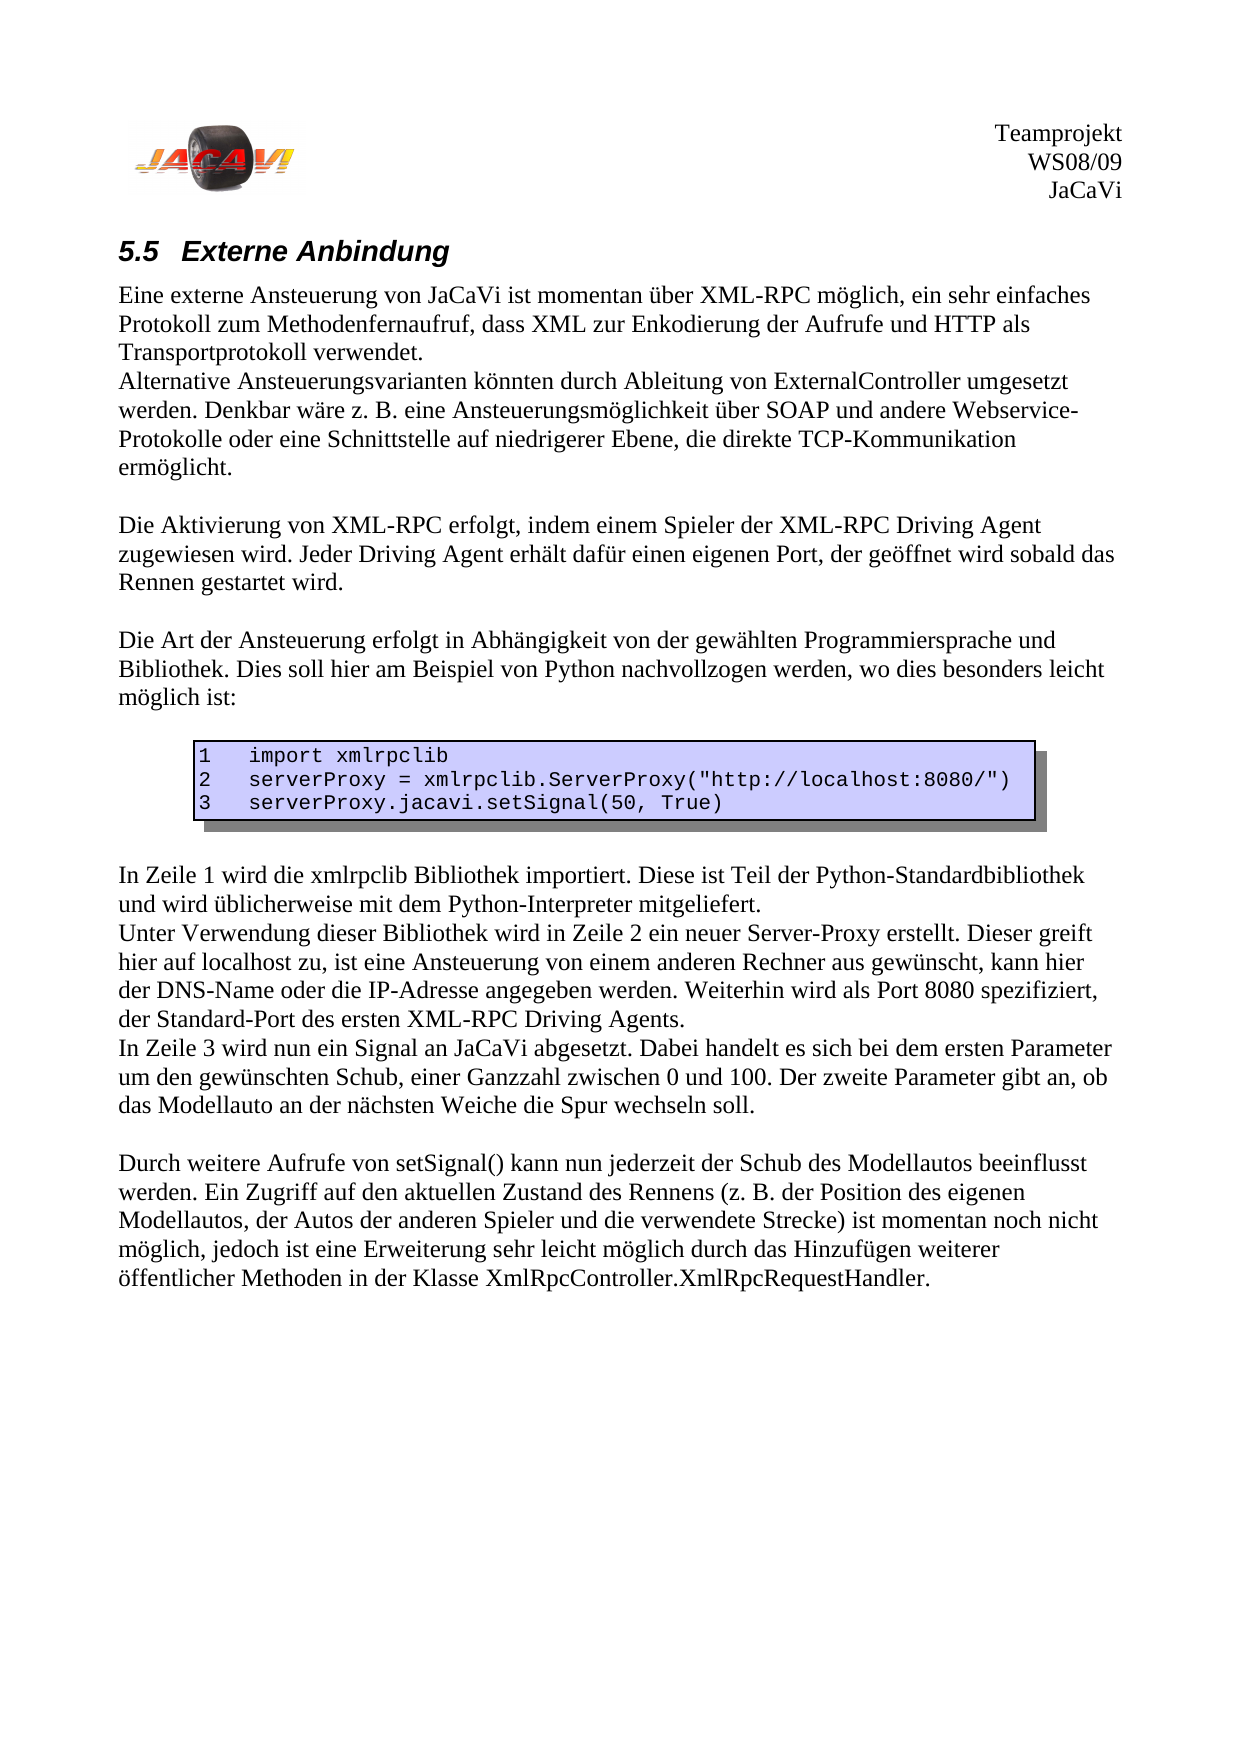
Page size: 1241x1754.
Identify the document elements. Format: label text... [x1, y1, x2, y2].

text In Zeile 1 wird die xmlrpclib Bibliothek importiert. Diese ist Teil der Python-Standardbibliothek und wird üblicherweise mit dem Python-Interpreter mitgeliefert. [118, 860, 1122, 918]
text Die Art der Ansteuerung erfolgt in Abhängigkeit von der gewählten Programmiersprache und Bibliothek. Dies soll hier am Beispiel von Python nachvollzogen werden, wo dies besonders leicht möglich ist: [118, 625, 1122, 711]
text In Zeile 3 wird nun ein Signal an JaCaVi abgesetzt. Dabei handelt es sich bei dem ersten Parameter um den gewünschten Schub, einer Ganzzahl zwischen 0 und 100. Der zweite Parameter gibt an, ob das Modellauto an der nächsten Weiche die Spur wechseln soll. [118, 1033, 1122, 1119]
text Alternative Ansteuerungsvarianten könnten durch Ableitung von ExternalController umgesetzt werden. Denkbar wäre z. B. eine Ansteuerungsmöglichkeit über SOAP und andere Webservice-Protokolle oder eine Schnittstelle auf niedrigerer Ebene, die direkte TCP-Kommunikation ermöglicht. [118, 366, 1122, 481]
text Unter Verwendung dieser Bibliothek wird in Zeile 2 ein neuer Server-Proxy erstellt. Dieser greift hier auf localhost zu, ist eine Ansteuerung von einem anderen Rechner aus gewünscht, kann hier der DNS-Name oder die IP-Adresse angegeben werden. Weiterhin wird als Port 8080 spezifiziert, der Standard-Port des ersten XML-RPC Driving Agents. [118, 918, 1122, 1033]
text 1 import xmlrpclib [195, 742, 1034, 763]
text Durch weitere Aufrufe von setSignal() kann nun jederzeit der Schub des Modellautos beeinflusst werden. Ein Zugriff auf den aktuellen Zustand des Rennens (z. B. der Position des eigenen Modellautos, der Autos der anderen Spieler und die verwendete Strecke) ist momentan noch nicht möglich, jedoch ist eine Erweiterung sehr leicht möglich durch das Hinzufügen weiterer öffentlicher Methoden in der Klasse XmlRpcController.XmlRpcRequestHandler. [118, 1148, 1122, 1292]
text Eine externe Ansteuerung von JaCaVi ist momentan über XML-RPC möglich, ein sehr einfaches Protokoll zum Methodenfernaufruf, dass XML zur Enkodierung der Aufrufe und HTTP als Transportprotokoll verwendet. [118, 280, 1122, 366]
picture [128, 120, 307, 195]
subtitle Externe Anbindung [118, 234, 1122, 267]
text 3 serverProxy.jacavi.setSignal(50, True) [195, 787, 1034, 819]
text 2 serverProxy = xmlrpclib.ServerProxy("http://localhost:8080/") [195, 763, 1034, 787]
text Die Aktivierung von XML-RPC erfolgt, indem einem Spieler der XML-RPC Driving Agent zugewiesen wird. Jeder Driving Agent erhält dafür einen eigenen Port, der geöffnet wird sobald das Rennen gestartet wird. [118, 510, 1122, 596]
